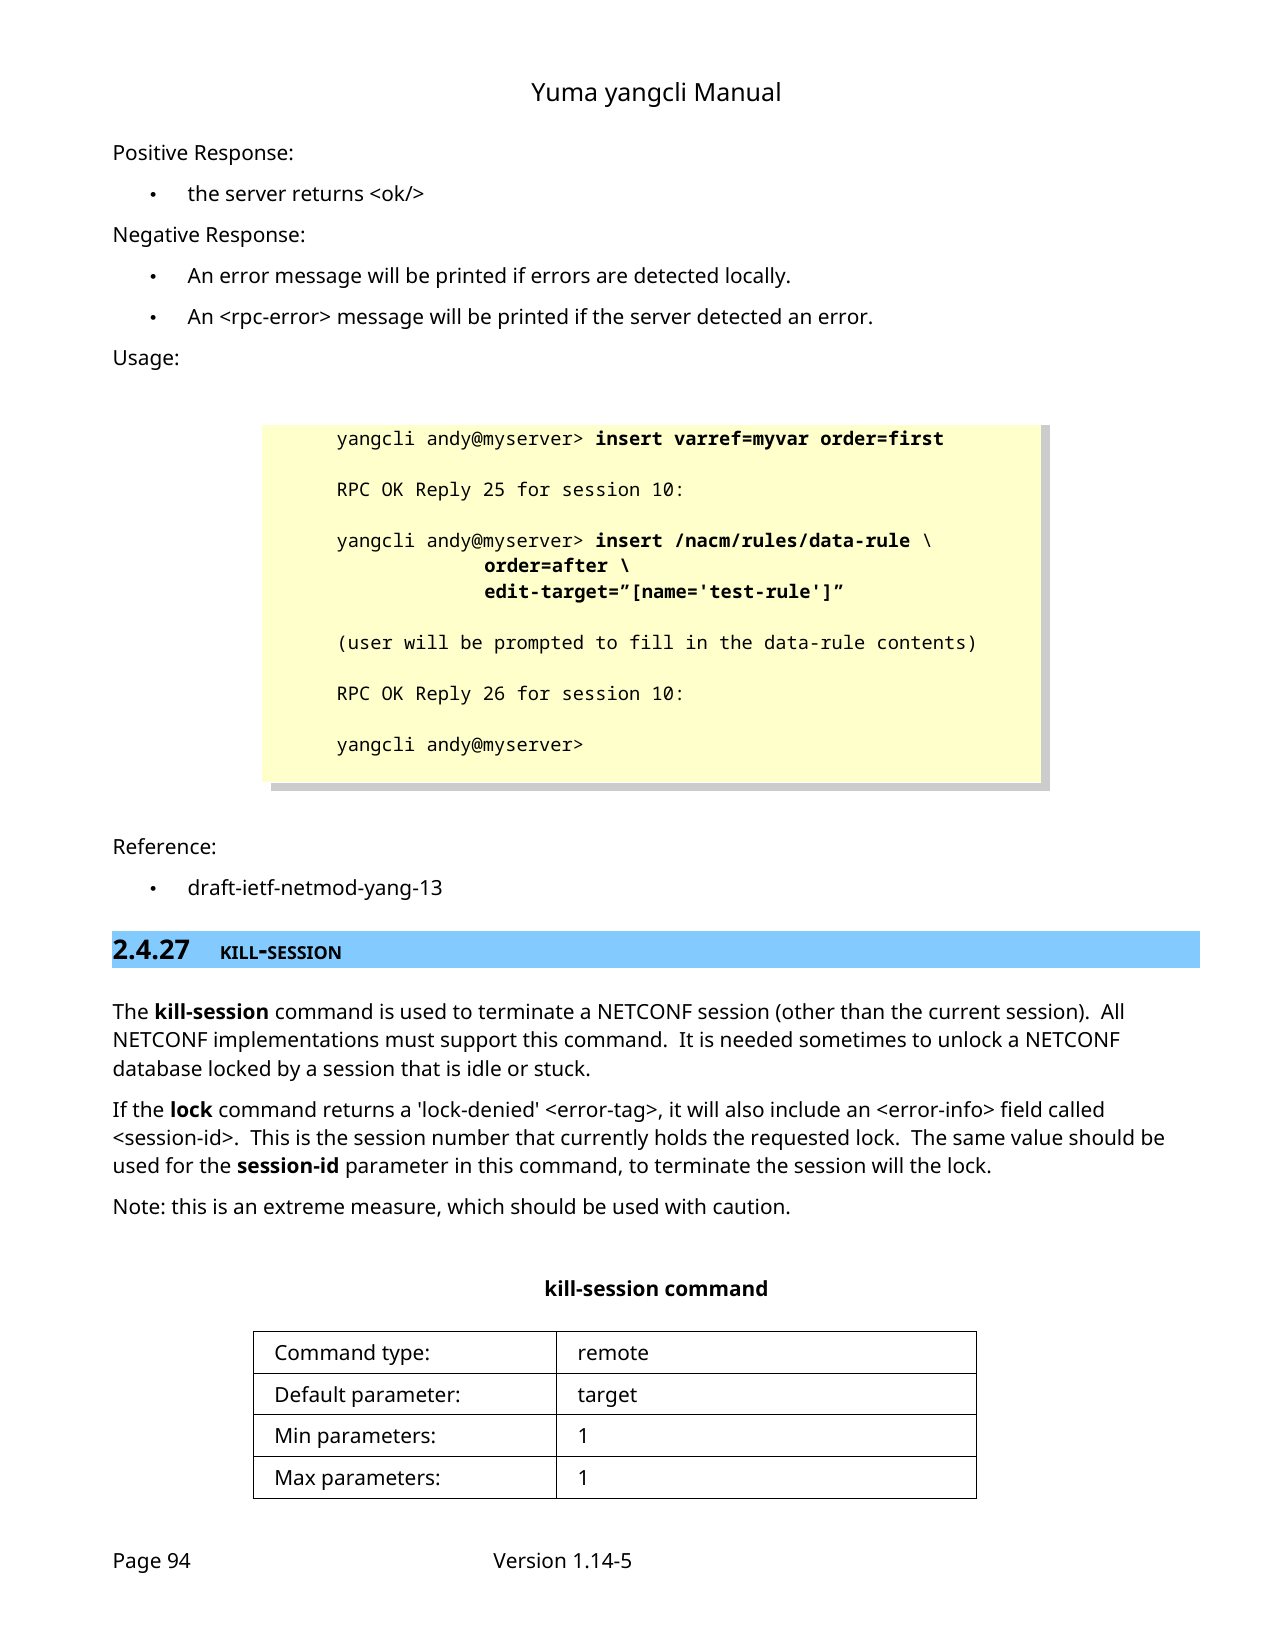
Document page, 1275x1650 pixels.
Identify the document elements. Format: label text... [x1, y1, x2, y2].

text The kill-session command is used to terminate a NETCONF session (other than the current session). All NETCONF implementations must support this command. It is needed sometimes to unlock a NETCONF database locked by a session that is idle or stuck. [112, 997, 1200, 1082]
text Usage: [112, 343, 1200, 372]
text Note: this is an extreme measure, which should be used with caution. [112, 1192, 1200, 1221]
text Reference: [112, 832, 1200, 861]
text Positive Response: [112, 138, 1200, 167]
text yangcli andy@myserver> insert varref=myvar order=first [262, 425, 1041, 451]
text order=after \ [262, 553, 1041, 578]
text RPC OK Reply 26 for session 10: [262, 680, 1041, 706]
table_cell 1 [557, 1457, 976, 1497]
table_cell Max parameters: [254, 1457, 556, 1497]
list An error message will be printed if errors are detected locally. [150, 261, 1200, 290]
list the server returns <ok/> [150, 179, 1200, 208]
subtitle kill-session [112, 931, 1200, 968]
text yangcli andy@myserver> insert /nacm/rules/data-rule \ [262, 527, 1041, 553]
table_cell target [557, 1374, 976, 1414]
table_header Command type: [254, 1332, 556, 1373]
table_cell Default parameter: [254, 1374, 556, 1414]
list draft-ietf-netmod-yang-13 [150, 873, 1200, 902]
subtitle kill-session command [127, 1274, 1185, 1303]
text If the lock command returns a 'lock-denied' <error-tag>, it will also include an <error-info> field called <session-id>. This is the session number that currently holds the requested lock. The same value should be used for the session-id parameter in this command, to terminate the session will the lock. [112, 1095, 1200, 1180]
text RPC OK Reply 25 for session 10: [262, 476, 1041, 502]
text yangcli andy@myserver> [262, 731, 1041, 757]
table_cell Min parameters: [254, 1415, 556, 1456]
text edit-target=”[name='test-rule']” [262, 578, 1041, 604]
list An <rpc-error> message will be printed if the server detected an error. [150, 302, 1200, 331]
text (user will be prompted to fill in the data-rule contents) [262, 629, 1041, 655]
table_cell 1 [557, 1415, 976, 1456]
table_header remote [557, 1332, 976, 1373]
text Negative Response: [112, 220, 1200, 249]
